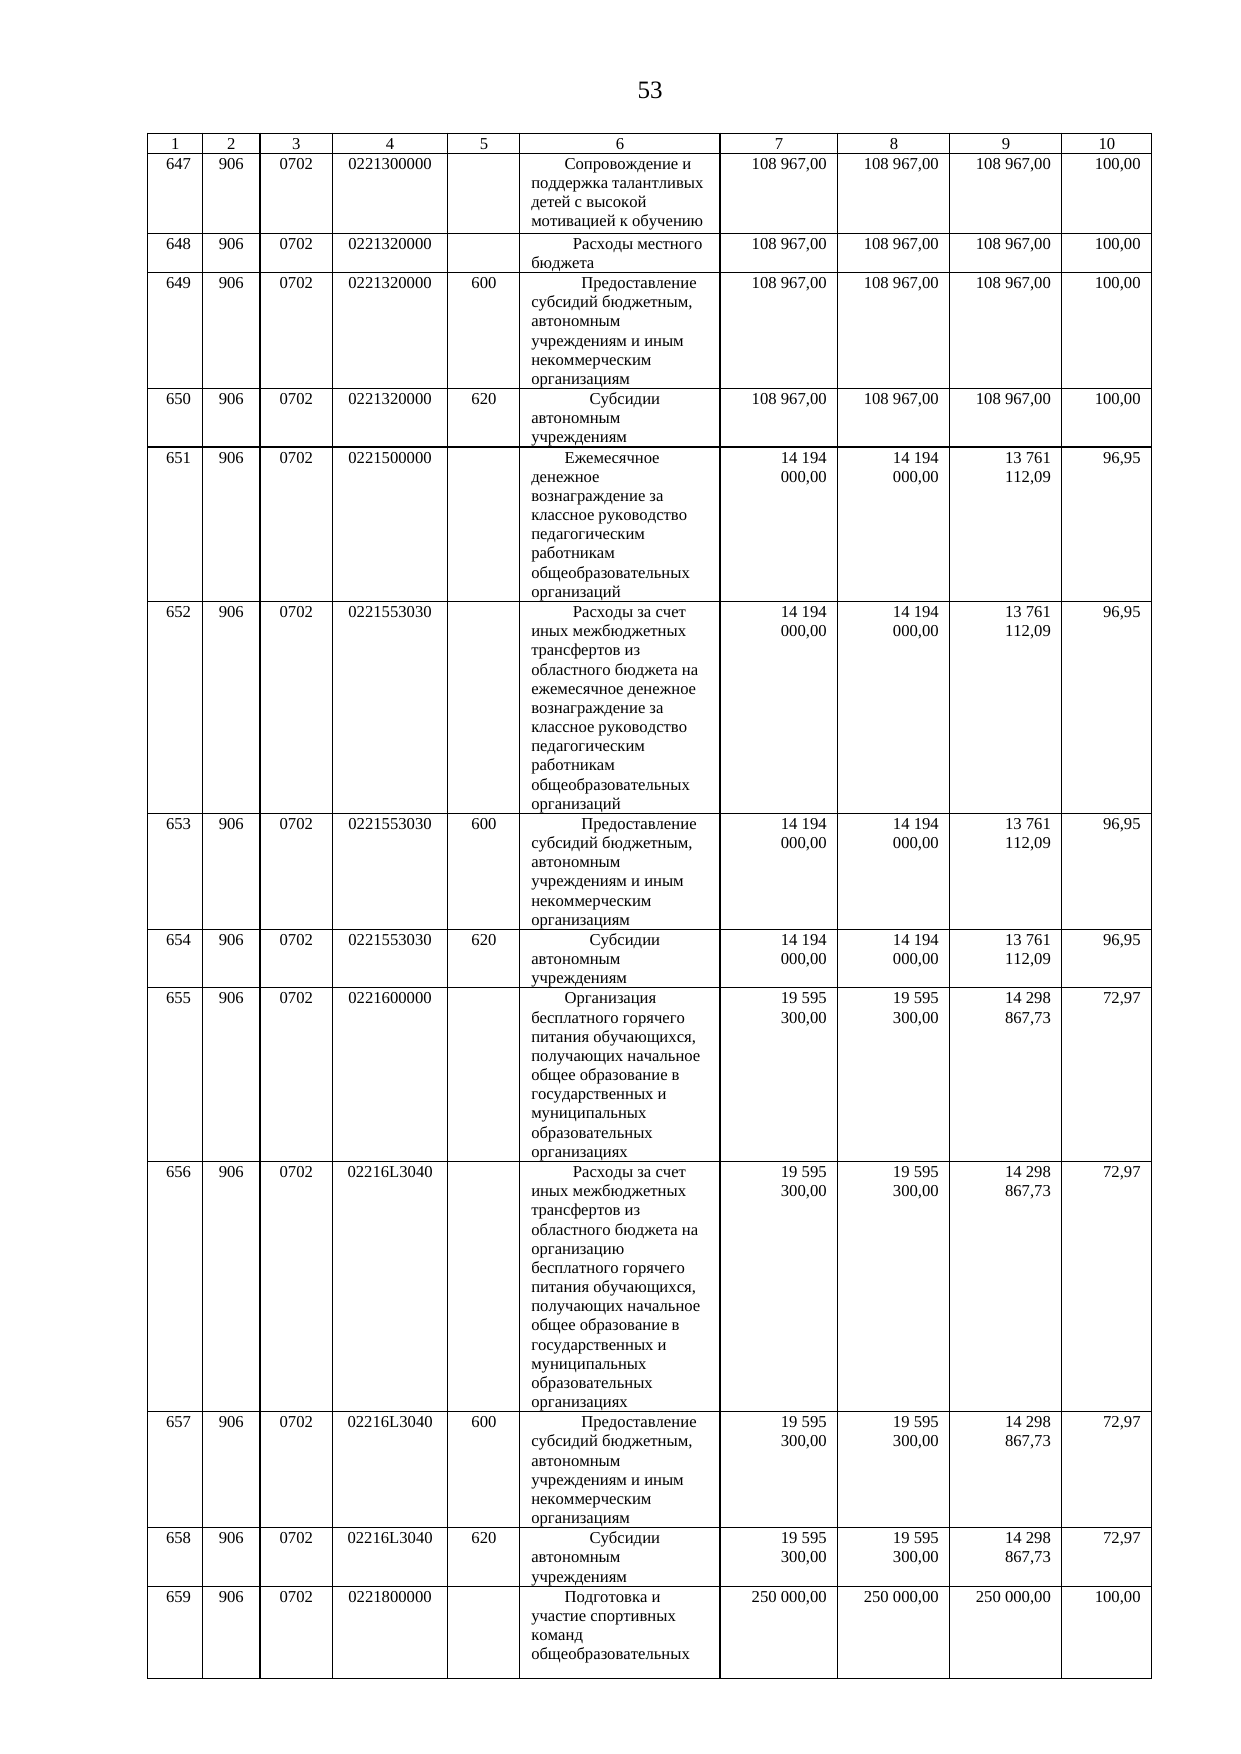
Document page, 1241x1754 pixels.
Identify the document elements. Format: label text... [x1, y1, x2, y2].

table_cell 14 298 867,73 [950, 1528, 1061, 1586]
table_cell 906 [203, 448, 259, 601]
table_cell 906 [203, 234, 259, 272]
table_cell 0702 [261, 930, 332, 987]
table_cell Предоставление субсидий бюджетным, автономным учреждениям и иным некоммерческим организациям [520, 273, 719, 388]
table_cell 108 967,00 [950, 389, 1061, 446]
table_cell 108 967,00 [950, 234, 1061, 272]
table_cell [448, 1587, 519, 1678]
table_cell 108 967,00 [721, 389, 837, 446]
table_cell 0221320000 [333, 389, 447, 446]
table_cell 14 194 000,00 [838, 930, 949, 987]
table_cell 96,95 [1062, 930, 1151, 987]
table_cell 14 194 000,00 [721, 814, 837, 929]
table_header 3 [261, 134, 332, 153]
table_cell 906 [203, 1528, 259, 1586]
table_cell 100,00 [1062, 234, 1151, 272]
table_cell 14 194 000,00 [721, 602, 837, 813]
table_cell Подготовка и участие спортивных команд общеобразовательных [520, 1587, 719, 1678]
table_cell Расходы местного бюджета [520, 234, 719, 272]
table_cell 250 000,00 [721, 1587, 837, 1678]
table_cell 96,95 [1062, 814, 1151, 929]
table_cell 14 194 000,00 [721, 930, 837, 987]
table_cell 0221500000 [333, 448, 447, 601]
table_cell Субсидии автономным учреждениям [520, 930, 719, 987]
table_cell 620 [448, 1528, 519, 1586]
table_cell Сопровождение и поддержка талантливых детей с высокой мотивацией к обучению [520, 154, 719, 232]
table_cell 906 [203, 273, 259, 388]
table_cell 108 967,00 [721, 154, 837, 232]
table_cell 0221320000 [333, 234, 447, 272]
table_cell 0702 [261, 273, 332, 388]
table_cell 651 [148, 448, 202, 601]
table_cell 620 [448, 389, 519, 446]
table_cell [448, 988, 519, 1161]
table_cell 0221300000 [333, 154, 447, 232]
table_cell Субсидии автономным учреждениям [520, 389, 719, 446]
table_cell 906 [203, 988, 259, 1161]
table_cell 0702 [261, 389, 332, 446]
table_cell 14 298 867,73 [950, 988, 1061, 1161]
table_cell 906 [203, 389, 259, 446]
table_cell 14 194 000,00 [721, 448, 837, 601]
table_cell 906 [203, 814, 259, 929]
table_cell Расходы за счет иных межбюджетных трансфертов из областного бюджета на организацию бесплатного горячего питания обучающихся, получающих начальное общее образование в государственных и муниципальных образовательных организациях [520, 1162, 719, 1411]
table_cell 0221553030 [333, 602, 447, 813]
table_cell 100,00 [1062, 273, 1151, 388]
table_cell 0702 [261, 1587, 332, 1678]
table_cell 654 [148, 930, 202, 987]
table_cell [448, 602, 519, 813]
table_cell 0702 [261, 814, 332, 929]
table_cell Ежемесячное денежное вознаграждение за классное руководство педагогическим работникам общеобразовательных организаций [520, 448, 719, 601]
table_cell 72,97 [1062, 1528, 1151, 1586]
table_header 2 [203, 134, 259, 153]
table_cell 19 595 300,00 [838, 1162, 949, 1411]
table_header 1 [148, 134, 202, 153]
table_cell 0221553030 [333, 814, 447, 929]
table_cell 0221800000 [333, 1587, 447, 1678]
table_cell 96,95 [1062, 602, 1151, 813]
table_cell 906 [203, 602, 259, 813]
table_cell Предоставление субсидий бюджетным, автономным учреждениям и иным некоммерческим организациям [520, 814, 719, 929]
table_cell 108 967,00 [838, 234, 949, 272]
table_cell 656 [148, 1162, 202, 1411]
table_cell [448, 448, 519, 601]
table_cell 647 [148, 154, 202, 232]
table_cell 620 [448, 930, 519, 987]
table_cell 659 [148, 1587, 202, 1678]
table_cell 108 967,00 [950, 273, 1061, 388]
table_cell 0702 [261, 1528, 332, 1586]
table_cell 0702 [261, 1412, 332, 1527]
table_cell 906 [203, 930, 259, 987]
table_cell 14 298 867,73 [950, 1162, 1061, 1411]
table_cell 0702 [261, 448, 332, 601]
table_cell 14 194 000,00 [838, 448, 949, 601]
table_cell 100,00 [1062, 389, 1151, 446]
table_cell 653 [148, 814, 202, 929]
table_cell 600 [448, 273, 519, 388]
table_cell 650 [148, 389, 202, 446]
table_cell 19 595 300,00 [838, 1412, 949, 1527]
table_cell 600 [448, 1412, 519, 1527]
table_cell 600 [448, 814, 519, 929]
table_cell 13 761 112,09 [950, 602, 1061, 813]
table_cell [448, 154, 519, 232]
table_cell Предоставление субсидий бюджетным, автономным учреждениям и иным некоммерческим организациям [520, 1412, 719, 1527]
table_cell 19 595 300,00 [721, 1412, 837, 1527]
table_cell 14 194 000,00 [838, 602, 949, 813]
table_cell 19 595 300,00 [721, 1162, 837, 1411]
table_cell 19 595 300,00 [838, 1528, 949, 1586]
table_cell 72,97 [1062, 1412, 1151, 1527]
table_cell 0702 [261, 602, 332, 813]
table_cell 906 [203, 154, 259, 232]
table_cell 250 000,00 [838, 1587, 949, 1678]
table_cell 0702 [261, 234, 332, 272]
table_cell 0702 [261, 988, 332, 1161]
table_header 10 [1062, 134, 1151, 153]
table_cell 100,00 [1062, 1587, 1151, 1678]
table_cell 108 967,00 [721, 234, 837, 272]
table_cell 250 000,00 [950, 1587, 1061, 1678]
table_header 4 [333, 134, 447, 153]
table_cell 108 967,00 [721, 273, 837, 388]
table_header 7 [721, 134, 837, 153]
table_cell 906 [203, 1587, 259, 1678]
table_cell Расходы за счет иных межбюджетных трансфертов из областного бюджета на ежемесячное денежное вознаграждение за классное руководство педагогическим работникам общеобразовательных организаций [520, 602, 719, 813]
table_cell 13 761 112,09 [950, 930, 1061, 987]
table_header 8 [838, 134, 949, 153]
table_cell 14 194 000,00 [838, 814, 949, 929]
table_cell 0221553030 [333, 930, 447, 987]
table_cell 0702 [261, 1162, 332, 1411]
table_cell 96,95 [1062, 448, 1151, 601]
table_cell 657 [148, 1412, 202, 1527]
table_cell 19 595 300,00 [721, 1528, 837, 1586]
table_cell 0221320000 [333, 273, 447, 388]
table_cell 02216L3040 [333, 1162, 447, 1411]
table_cell 13 761 112,09 [950, 814, 1061, 929]
table_cell 02216L3040 [333, 1412, 447, 1527]
table_cell 906 [203, 1412, 259, 1527]
table_cell Организация бесплатного горячего питания обучающихся, получающих начальное общее образование в государственных и муниципальных образовательных организациях [520, 988, 719, 1161]
table_cell 72,97 [1062, 988, 1151, 1161]
table_cell 108 967,00 [838, 389, 949, 446]
table_cell 108 967,00 [838, 273, 949, 388]
table_cell 72,97 [1062, 1162, 1151, 1411]
table_cell 649 [148, 273, 202, 388]
table_header 6 [520, 134, 719, 153]
table_cell 100,00 [1062, 154, 1151, 232]
table_cell 02216L3040 [333, 1528, 447, 1586]
table_cell 108 967,00 [838, 154, 949, 232]
table_header 5 [448, 134, 519, 153]
table_cell 906 [203, 1162, 259, 1411]
table_cell [448, 1162, 519, 1411]
table_cell 658 [148, 1528, 202, 1586]
table_cell 655 [148, 988, 202, 1161]
table_cell 19 595 300,00 [721, 988, 837, 1161]
table_cell 652 [148, 602, 202, 813]
table_cell [448, 234, 519, 272]
table_cell 0221600000 [333, 988, 447, 1161]
table_cell 14 298 867,73 [950, 1412, 1061, 1527]
table_header 9 [950, 134, 1061, 153]
table_cell 19 595 300,00 [838, 988, 949, 1161]
table_cell 0702 [261, 154, 332, 232]
table_cell 13 761 112,09 [950, 448, 1061, 601]
table_cell 108 967,00 [950, 154, 1061, 232]
table_cell 648 [148, 234, 202, 272]
table_cell Субсидии автономным учреждениям [520, 1528, 719, 1586]
